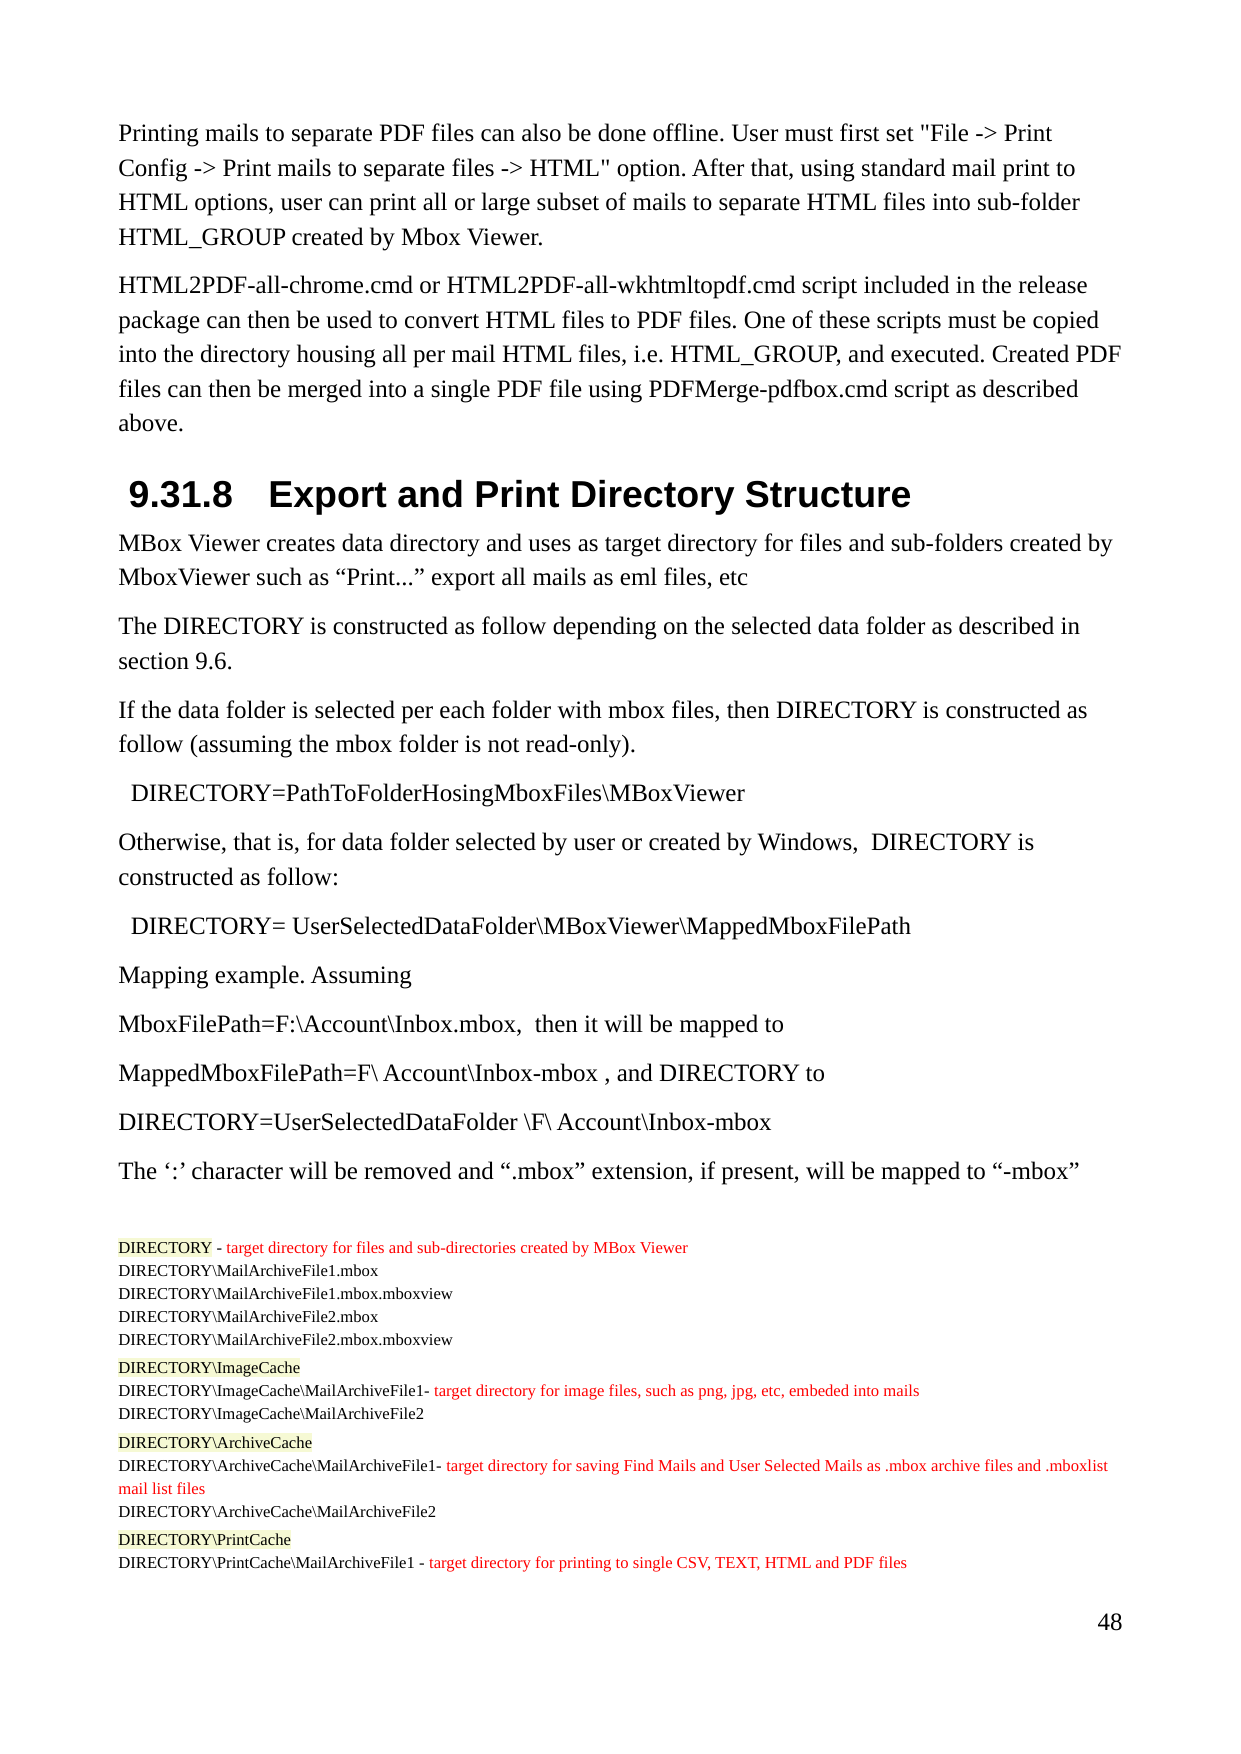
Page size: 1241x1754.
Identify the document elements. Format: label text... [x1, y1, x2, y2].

text Printing mails to separate PDF files can also be done offline. User must first set "File -> Print Config -> Print mails to separate files -> HTML" option. After that, using standard mail print to HTML options, user can print all or large subset of mails to separate HTML files into sub-folder HTML_GROUP created by Mbox Viewer. [118, 118, 1122, 250]
text Otherwise, that is, for data folder selected by user or created by Windows, DIRECTORY is constructed as follow: [118, 827, 1122, 891]
text DIRECTORY=PathToFolderHosingMboxFiles\MBoxViewer [118, 778, 1122, 807]
text If the data folder is selected per each folder with mbox files, then DIRECTORY is constructed as follow (assuming the mbox folder is not read-only). [118, 695, 1122, 758]
text DIRECTORY - target directory for files and sub-directories created by MBox Viewer DIRECTORY\MailArchiveFile1.mbox DIRECTORY\MailArchiveFile1.mbox.mboxview DIRECTORY\MailArchiveFile2.mbox DIRECTORY\MailArchiveFile2.mbox.mboxview DIRECTORY\ImageCache DIRECTORY\ImageCache\MailArchiveFile1- target directory for image files, such as png, jpg, etc, embeded into mails DIRECTORY\ImageCache\MailArchiveFile2 DIRECTORY\ArchiveCache DIRECTORY\ArchiveCache\MailArchiveFile1- target directory for saving Find Mails and User Selected Mails as .mbox archive files and .mboxlist mail list files DIRECTORY\ArchiveCache\MailArchiveFile2 DIRECTORY\PrintCache DIRECTORY\PrintCache\MailArchiveFile1 - target directory for printing to single CSV, TEXT, HTML and PDF files [118, 1205, 1122, 1572]
text DIRECTORY= UserSelectedDataFolder\MBoxViewer\MappedMboxFilePath [118, 911, 1122, 940]
text The DIRECTORY is constructed as follow depending on the selected data folder as described in section 9.6. [118, 611, 1122, 674]
text MappedMboxFilePath=F\ Account\Inbox-mbox , and DIRECTORY to [118, 1058, 1122, 1087]
text MBox Viewer creates data directory and uses as target directory for files and sub-folders created by MboxViewer such as “Print...” export all mails as eml files, etc [118, 528, 1122, 591]
subtitle Export and Print Directory Structure [118, 472, 1122, 515]
text The ‘:’ character will be removed and “.mbox” extension, if present, will be mapped to “-mbox” [118, 1156, 1122, 1185]
text MboxFilePath=F:\Account\Inbox.mbox, then it will be mapped to [118, 1009, 1122, 1038]
text HTML2PDF-all-chrome.cmd or HTML2PDF-all-wkhtmltopdf.cmd script included in the release package can then be used to convert HTML files to PDF files. One of these scripts must be copied into the directory housing all per mail HTML files, i.e. HTML_GROUP, and executed. Created PDF files can then be merged into a single PDF file using PDFMerge-pdfbox.cmd script as described above. [118, 271, 1122, 437]
text DIRECTORY=UserSelectedDataFolder \F\ Account\Inbox-mbox [118, 1107, 1122, 1136]
text Mapping example. Assuming [118, 960, 1122, 989]
